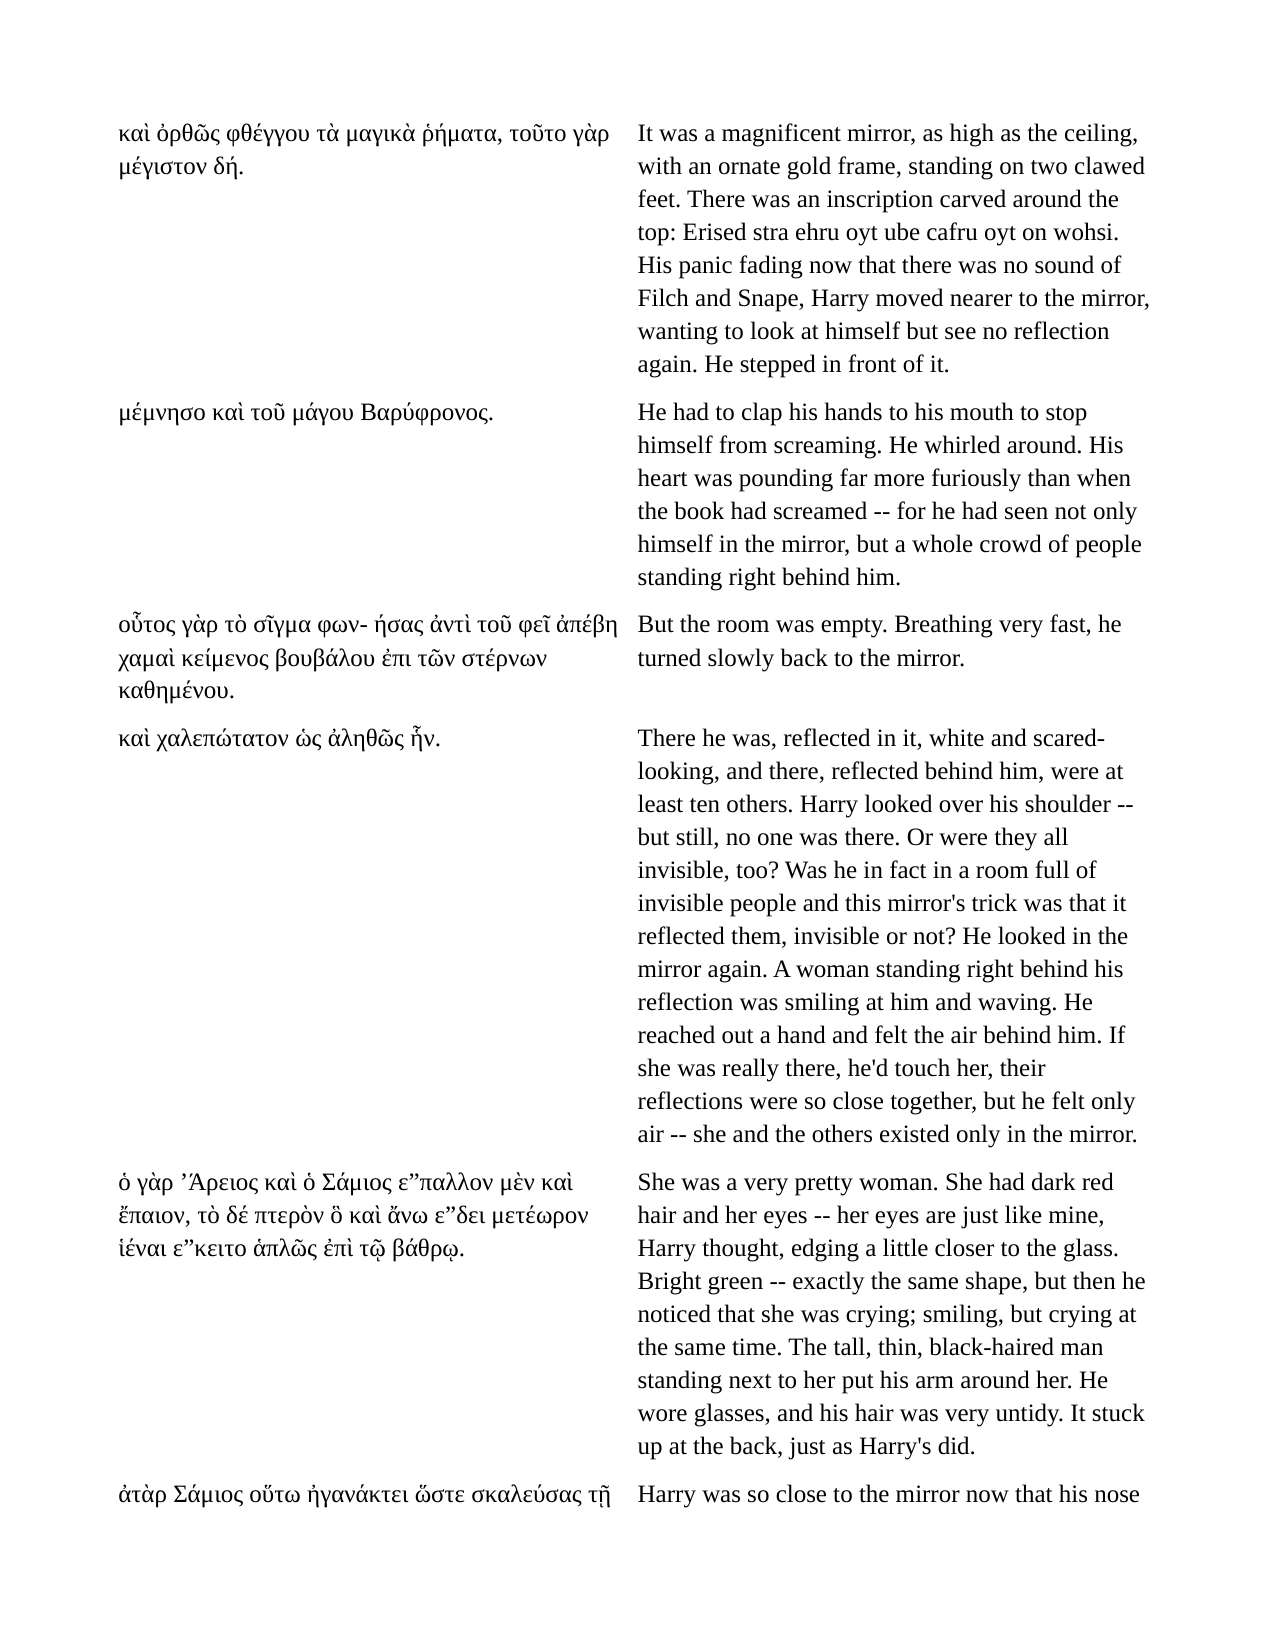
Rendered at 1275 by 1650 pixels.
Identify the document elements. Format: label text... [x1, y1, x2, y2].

table_cell It was a magnificent mirror, as high as the ceiling, with an ornate gold frame, standing on two clawed feet. There was an inscription carved around the top: Erised stra ehru oyt ube cafru oyt on wohsi. His panic fading now that there was no sound of Filch and Snape, Harry moved nearer to the mirror, wanting to look at himself but see no reflection again. He stepped in front of it. [638, 118, 1157, 397]
table_cell She was a very pretty woman. She had dark red hair and her eyes -- her eyes are just like mine, Harry thought, edging a little closer to the glass. Bright green -- exactly the same shape, but then he noticed that she was crying; smiling, but crying at the same time. The tall, thin, black-haired man standing next to her put his arm around her. He wore glasses, and his hair was very untidy. It stuck up at the back, just as Harry's did. [638, 1167, 1157, 1479]
table_cell He had to clap his hands to his mouth to stop himself from screaming. He whirled around. His heart was pounding far more furiously than when the book had screamed -- for he had seen not only himself in the mirror, but a whole crowd of people standing right behind him. [638, 397, 1157, 609]
table_cell ἀτὰρ Σάμιος οὕτω ἠγανάκτει ὥστε σκαλεύσας τῇ [118, 1479, 637, 1508]
table_cell ὁ γὰρ ’Άρειος καὶ ὁ Σάμιος ε”παλλον μὲν καὶ ἔπαιον, τὸ δέ πτερὸν ὃ καὶ ἄνω ε”δει μετέωρον ἱέναι ε”κειτο ἁπλῶς ἐπὶ τῷ βάθρῳ. [118, 1167, 637, 1479]
table_cell There he was, reflected in it, white and scared-looking, and there, reflected behind him, were at least ten others. Harry looked over his shoulder -- but still, no one was there. Or were they all invisible, too? Was he in fact in a room full of invisible people and this mirror's trick was that it reflected them, invisible or not? He looked in the mirror again. A woman standing right behind his reflection was smiling at him and waving. He reached out a hand and felt the air behind him. If she was really there, he'd touch her, their reflections were so close together, but he felt only air -- she and the others existed only in the mirror. [638, 723, 1157, 1167]
table_cell καὶ ὀρθῶς φθέγγου τὰ μαγικὰ ῥήματα, τοῦτο γὰρ μέγιστον δή. [118, 118, 637, 397]
table_cell καὶ χαλεπώτατον ὡς ἀληθῶς ἧν. [118, 723, 637, 1167]
table_cell μέμνησο καὶ τοῦ μάγου Βαρύφρονος. [118, 397, 637, 609]
table_cell But the room was empty. Breathing very fast, he turned slowly back to the mirror. [638, 610, 1157, 723]
table_cell οὗτος γὰρ τὸ σῖγμα φων- ήσας ἀντὶ τοῦ φεῖ ἀπέβη χαμαὶ κείμενος βουβάλου ἐπι τῶν στέρνων καθημένου. [118, 610, 637, 723]
table_cell Harry was so close to the mirror now that his nose [638, 1479, 1157, 1508]
